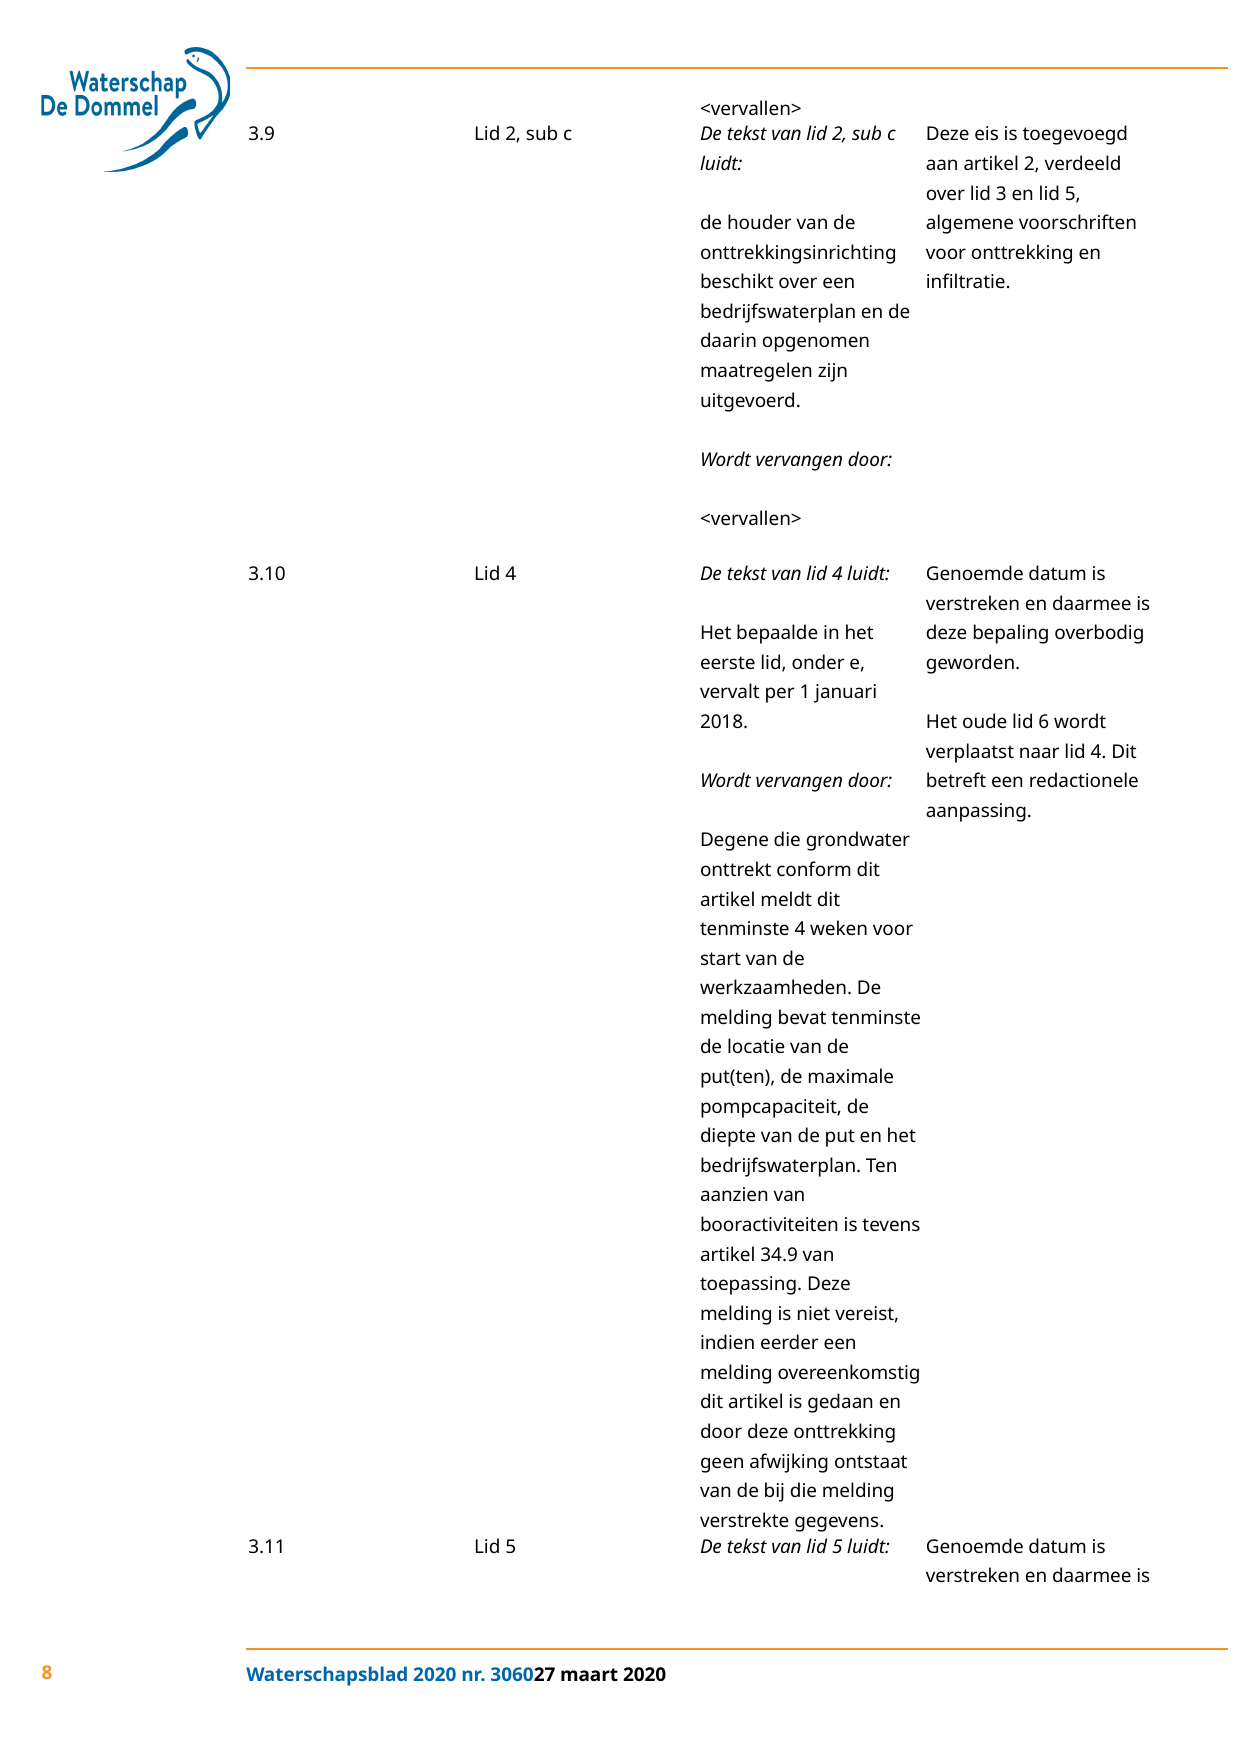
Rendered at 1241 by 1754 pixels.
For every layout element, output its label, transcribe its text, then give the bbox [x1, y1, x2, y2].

table_cell [248, 95, 474, 121]
picture [204, 47, 231, 76]
picture [41, 47, 231, 172]
table_cell <vervallen> [700, 95, 926, 121]
table_cell [926, 95, 1152, 121]
table_cell Lid 2, sub c [474, 121, 700, 560]
table_cell [474, 95, 700, 121]
table_cell De tekst van lid 5 luidt: [700, 1533, 926, 1588]
table_cell De tekst van lid 4 luidt: Het bepaalde in het eerste lid, onder e, vervalt per 1 januari 2018. Wordt vervangen door: Degene die grondwater onttrekt conform dit artikel meldt dit tenminste 4 weken voor start van de werkzaamheden. De melding bevat tenminste de locatie van de put(ten), de maximale pompcapaciteit, de diepte van de put en het bedrijfswaterplan. Ten aanzien van booractiviteiten is tevens artikel 34.9 van toepassing. Deze melding is niet vereist, indien eerder een melding overeenkomstig dit artikel is gedaan en door deze onttrekking geen afwijking ontstaat van de bij die melding verstrekte gegevens. [700, 560, 926, 1533]
table_cell 3.11 [248, 1533, 474, 1588]
table_cell Lid 5 [474, 1533, 700, 1588]
table_cell 3.9 [248, 121, 474, 560]
picture [198, 118, 210, 131]
table_cell Genoemde datum is verstreken en daarmee is [926, 1533, 1152, 1588]
table_cell De tekst van lid 2, sub c luidt: de houder van de onttrekkingsinrichting beschikt over een bedrijfswaterplan en de daarin opgenomen maatregelen zijn uitgevoerd. Wordt vervangen door: <vervallen> [700, 121, 926, 560]
table_cell Deze eis is toegevoegd aan artikel 2, verdeeld over lid 3 en lid 5, algemene voorschriften voor onttrekking en infiltratie. [926, 121, 1152, 560]
table_cell Lid 4 [474, 560, 700, 1533]
picture [45, 99, 51, 111]
table_cell 3.10 [248, 560, 474, 1533]
table_cell Genoemde datum is verstreken en daarmee is deze bepaling overbodig geworden. Het oude lid 6 wordt verplaatst naar lid 4. Dit betreft een redactionele aanpassing. [926, 560, 1152, 1533]
